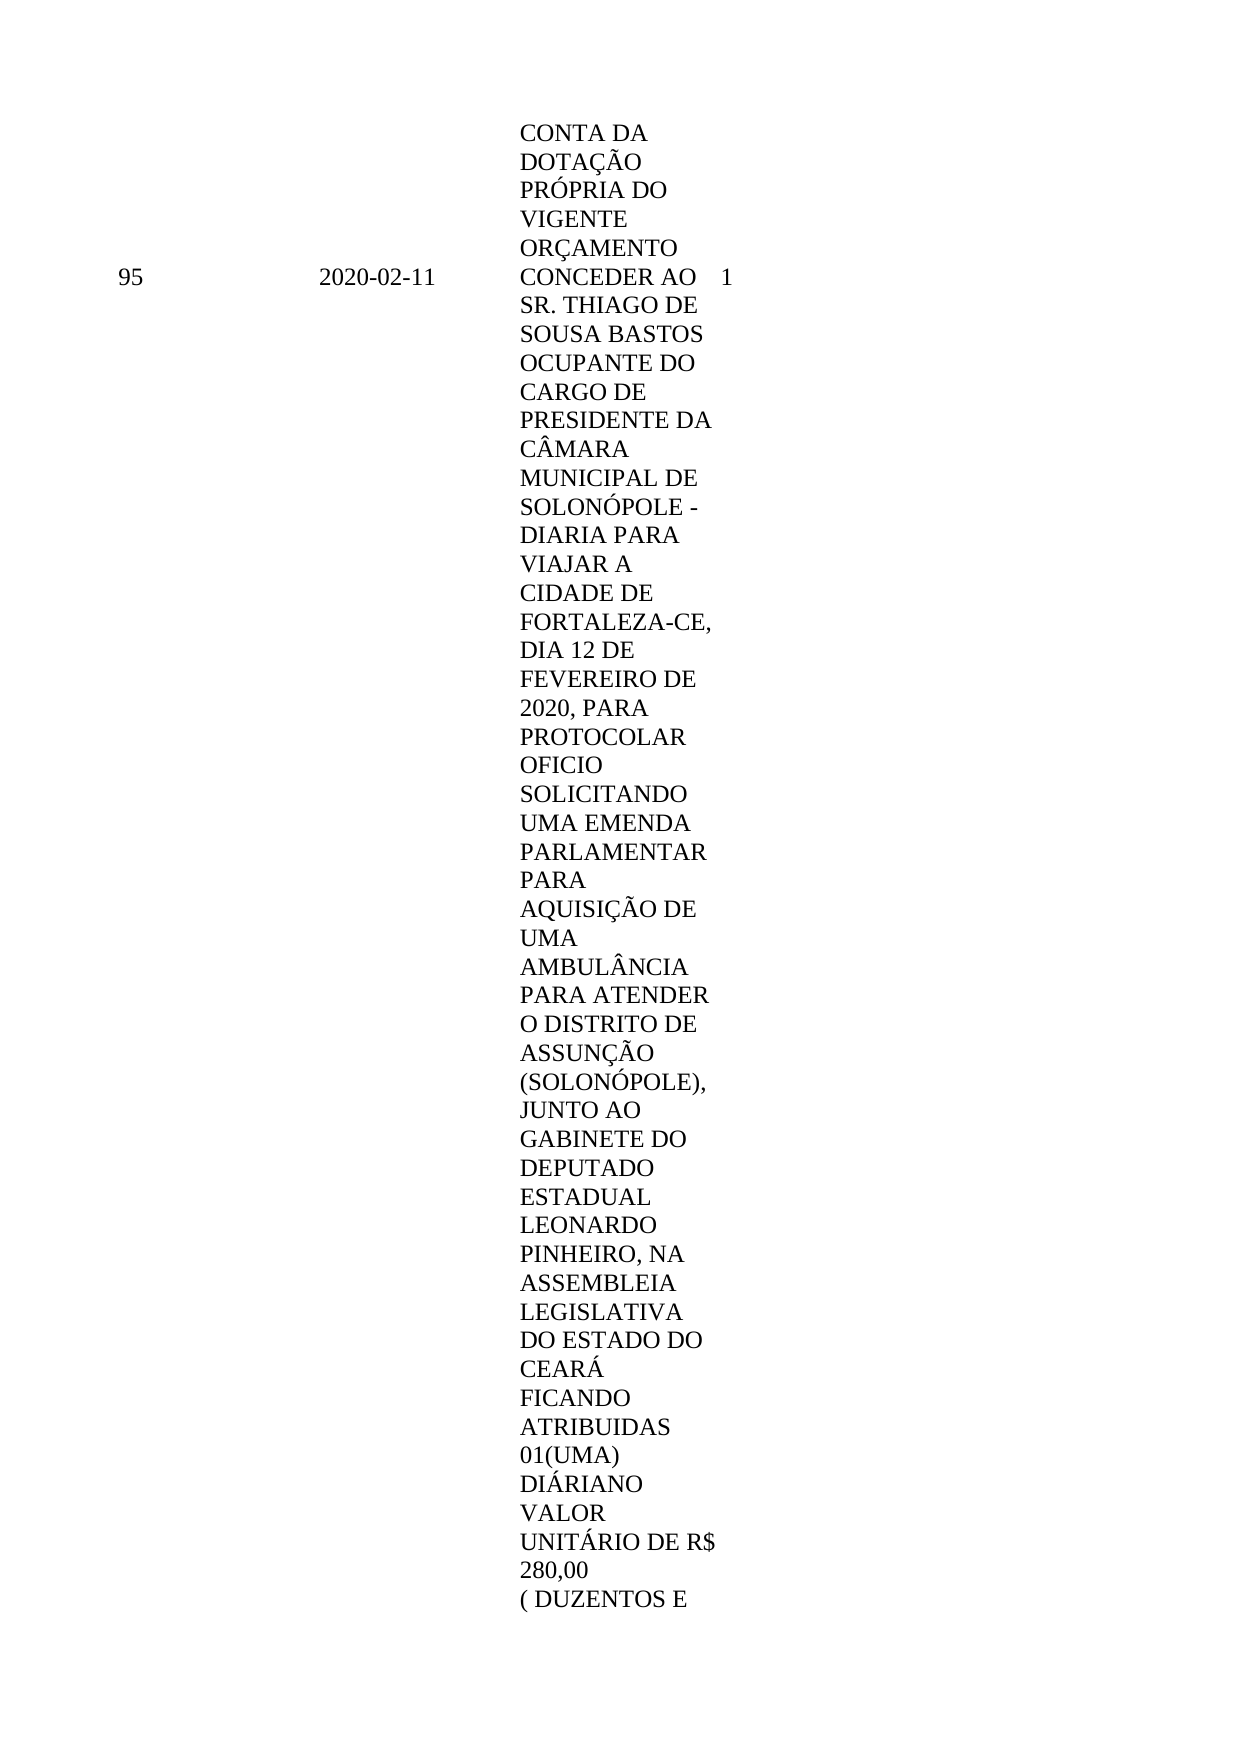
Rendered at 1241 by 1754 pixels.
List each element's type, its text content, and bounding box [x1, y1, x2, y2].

table_cell [921, 118, 1122, 262]
table_cell [319, 118, 519, 262]
table_cell [720, 118, 921, 262]
table_cell 95 [118, 262, 319, 1613]
table_cell CONTA DA DOTAÇÃO PRÓPRIA DO VIGENTE ORÇAMENTO [520, 118, 720, 262]
table_cell [921, 262, 1122, 1613]
table_cell CONCEDER AO SR. THIAGO DE SOUSA BASTOS OCUPANTE DO CARGO DE PRESIDENTE DA CÂMARA MUNICIPAL DE SOLONÓPOLE - DIARIA PARA VIAJAR A CIDADE DE FORTALEZA-CE, DIA 12 DE FEVEREIRO DE 2020, PARA PROTOCOLAR OFICIO SOLICITANDO UMA EMENDA PARLAMENTAR PARA AQUISIÇÃO DE UMA AMBULÂNCIA PARA ATENDER O DISTRITO DE ASSUNÇÃO (SOLONÓPOLE), JUNTO AO GABINETE DO DEPUTADO ESTADUAL LEONARDO PINHEIRO, NA ASSEMBLEIA LEGISLATIVA DO ESTADO DO CEARÁ FICANDO ATRIBUIDAS 01(UMA) DIÁRIANO VALOR UNITÁRIO DE R$ 280,00 ( DUZENTOS E [520, 262, 720, 1613]
table_cell 2020-02-11 [319, 262, 519, 1613]
table_cell [118, 118, 319, 262]
table_cell 1 [720, 262, 921, 1613]
